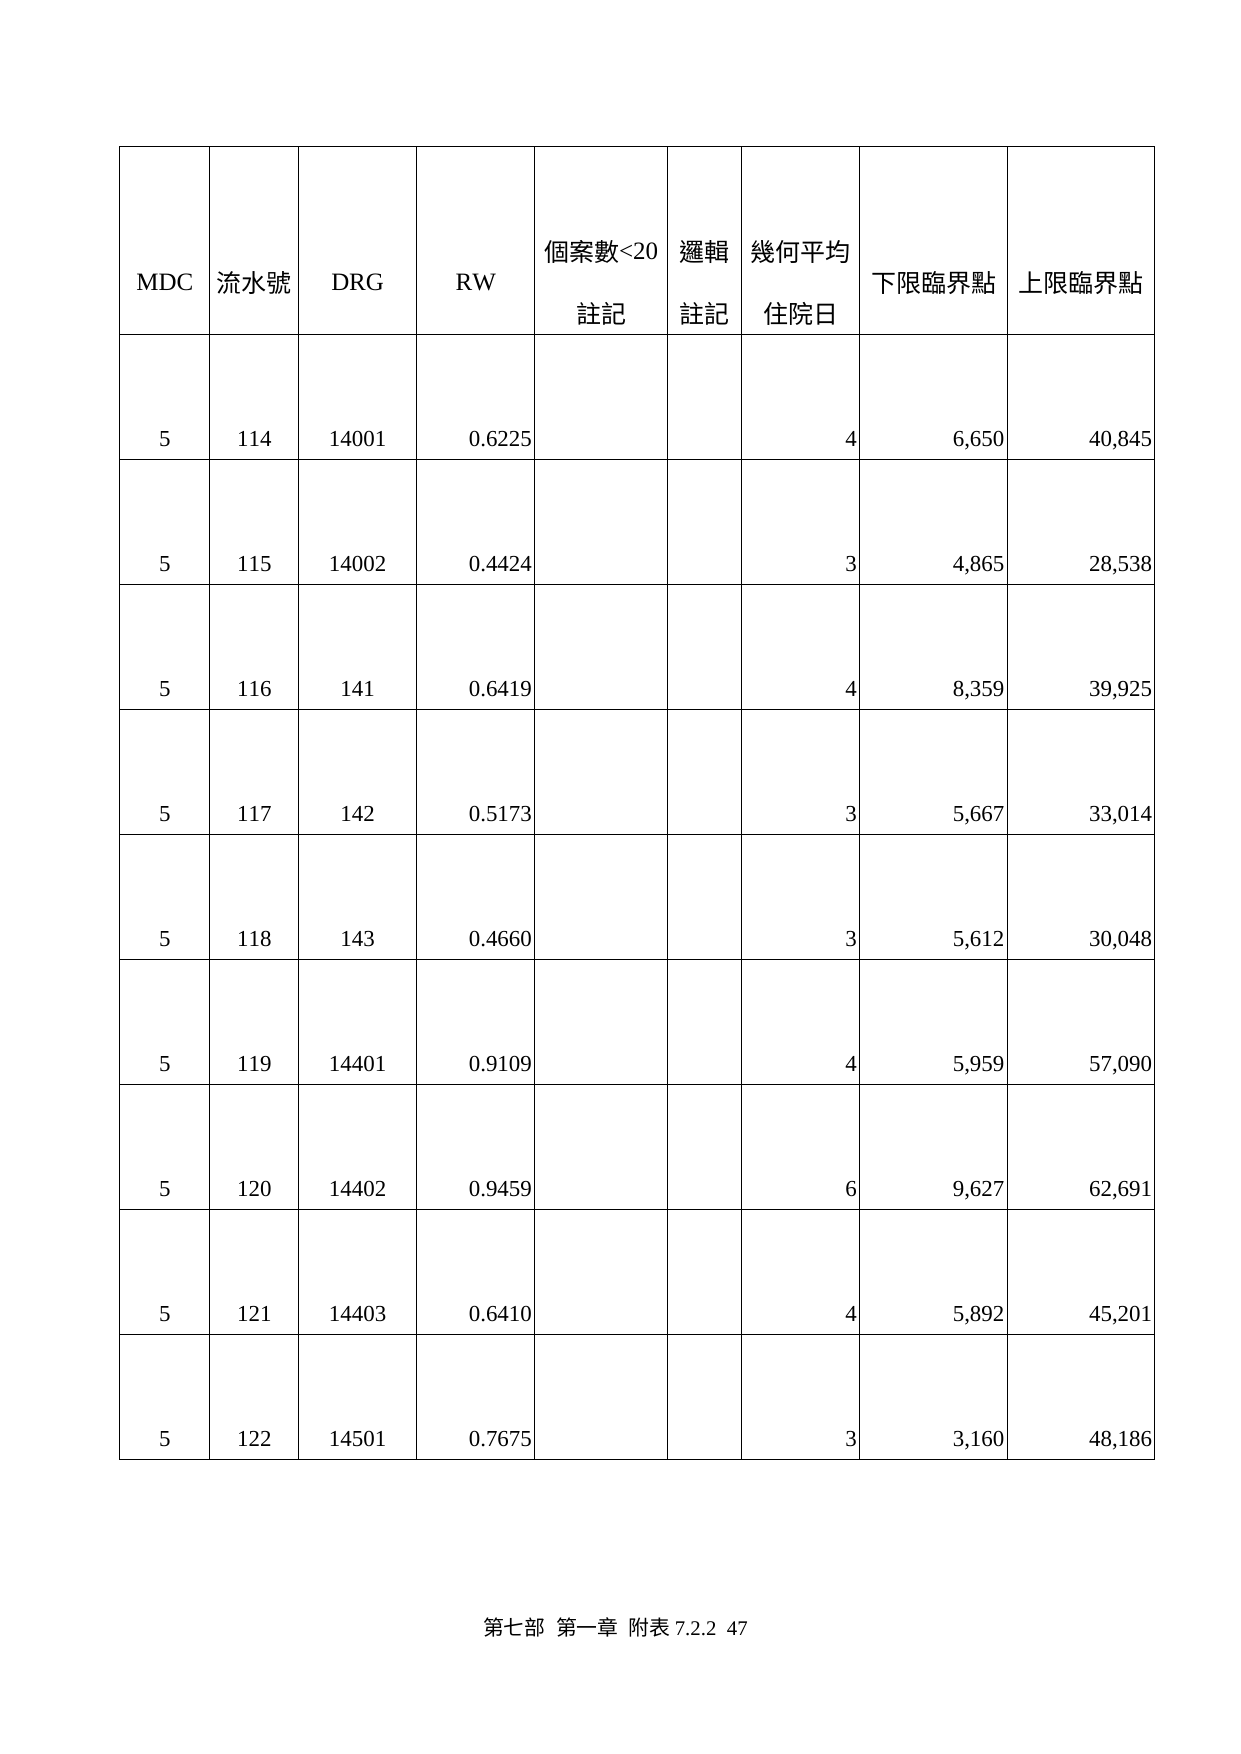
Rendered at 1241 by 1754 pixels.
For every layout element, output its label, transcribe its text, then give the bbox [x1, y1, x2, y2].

table_cell 115 [210, 460, 298, 584]
table_cell 120 [210, 1085, 298, 1209]
table_cell [668, 335, 741, 459]
table_cell 5,612 [860, 835, 1007, 959]
table_header RW [417, 147, 534, 334]
table_cell 14401 [299, 960, 416, 1084]
table_cell [668, 585, 741, 709]
table_cell 5 [120, 1210, 209, 1334]
table_cell 114 [210, 335, 298, 459]
table_cell 116 [210, 585, 298, 709]
table_cell 122 [210, 1335, 298, 1459]
table_cell 4 [742, 960, 859, 1084]
table_cell [668, 835, 741, 959]
table_cell 5 [120, 1335, 209, 1459]
table_cell 5 [120, 1085, 209, 1209]
table_cell 5 [120, 460, 209, 584]
table_cell [668, 1335, 741, 1459]
table_cell [668, 710, 741, 834]
table_cell 39,925 [1008, 585, 1154, 709]
table_cell 141 [299, 585, 416, 709]
table_cell 48,186 [1008, 1335, 1154, 1459]
table_cell 0.4660 [417, 835, 534, 959]
table_cell 14002 [299, 460, 416, 584]
table_cell 4 [742, 335, 859, 459]
table_cell 5 [120, 585, 209, 709]
table_cell 5 [120, 960, 209, 1084]
table_cell 57,090 [1008, 960, 1154, 1084]
table_cell 45,201 [1008, 1210, 1154, 1334]
table_cell 62,691 [1008, 1085, 1154, 1209]
table_header 幾何平均住院日 [742, 147, 859, 334]
table_cell 0.4424 [417, 460, 534, 584]
table_cell 0.6225 [417, 335, 534, 459]
table_cell 4 [742, 1210, 859, 1334]
table_cell [668, 1210, 741, 1334]
table_cell [535, 585, 667, 709]
table_cell 5 [120, 710, 209, 834]
table_cell 14001 [299, 335, 416, 459]
table_cell 143 [299, 835, 416, 959]
table_cell 33,014 [1008, 710, 1154, 834]
table_cell 142 [299, 710, 416, 834]
table_header DRG [299, 147, 416, 334]
table_cell 28,538 [1008, 460, 1154, 584]
table_cell 0.9109 [417, 960, 534, 1084]
table_cell 0.9459 [417, 1085, 534, 1209]
table_cell 4 [742, 585, 859, 709]
table_header 下限臨界點 [860, 147, 1007, 334]
table_cell [535, 1335, 667, 1459]
table_cell 121 [210, 1210, 298, 1334]
table_cell [668, 960, 741, 1084]
table_header 邏輯註記 [668, 147, 741, 334]
table_cell 40,845 [1008, 335, 1154, 459]
table_header 上限臨界點 [1008, 147, 1154, 334]
table_cell 5 [120, 835, 209, 959]
table_cell 3 [742, 460, 859, 584]
table_cell 0.6419 [417, 585, 534, 709]
table_cell 3 [742, 835, 859, 959]
table_cell 117 [210, 710, 298, 834]
table_cell 119 [210, 960, 298, 1084]
table_cell [668, 1085, 741, 1209]
table_cell 3 [742, 710, 859, 834]
table_cell 6,650 [860, 335, 1007, 459]
table_cell 5,667 [860, 710, 1007, 834]
table_cell 3 [742, 1335, 859, 1459]
table_cell 14403 [299, 1210, 416, 1334]
table_header 個案數<20註記 [535, 147, 667, 334]
table_cell 0.6410 [417, 1210, 534, 1334]
table_header MDC [120, 147, 209, 334]
table_cell [535, 460, 667, 584]
table_cell 5,959 [860, 960, 1007, 1084]
table_cell 4,865 [860, 460, 1007, 584]
table_cell 14402 [299, 1085, 416, 1209]
table_cell 8,359 [860, 585, 1007, 709]
table_header 流水號 [210, 147, 298, 334]
table_cell 0.5173 [417, 710, 534, 834]
table_cell [535, 960, 667, 1084]
table_cell 6 [742, 1085, 859, 1209]
table_cell 5 [120, 335, 209, 459]
table_cell 0.7675 [417, 1335, 534, 1459]
table_cell [535, 835, 667, 959]
table_cell [668, 460, 741, 584]
table_cell 118 [210, 835, 298, 959]
table_cell 9,627 [860, 1085, 1007, 1209]
table_cell 14501 [299, 1335, 416, 1459]
table_cell [535, 1085, 667, 1209]
table_cell 5,892 [860, 1210, 1007, 1334]
table_cell 30,048 [1008, 835, 1154, 959]
table_cell 3,160 [860, 1335, 1007, 1459]
table_cell [535, 710, 667, 834]
table_cell [535, 1210, 667, 1334]
table_cell [535, 335, 667, 459]
